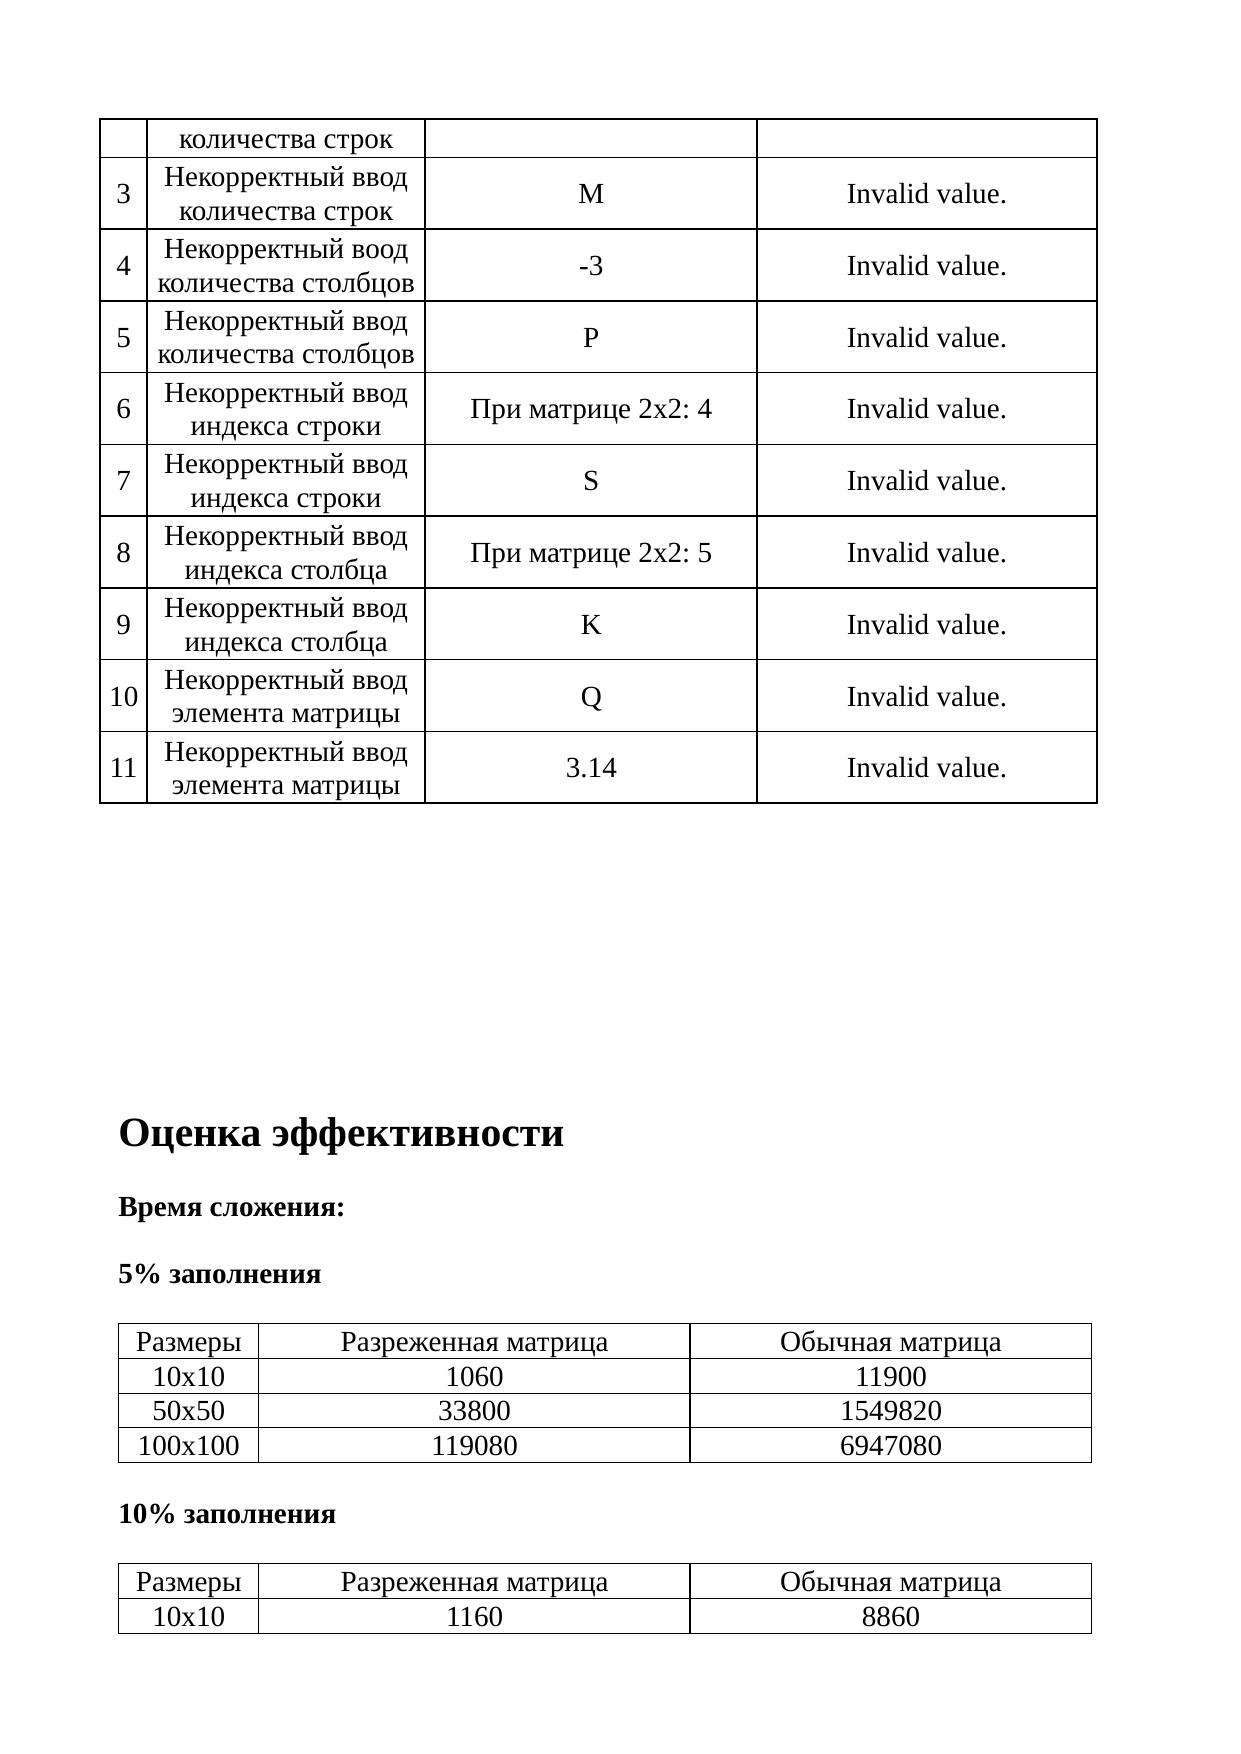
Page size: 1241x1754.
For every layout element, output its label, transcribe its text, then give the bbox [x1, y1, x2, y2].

table_cell 100х100 [119, 1428, 258, 1462]
table_cell 8 [101, 517, 146, 587]
table_cell Invalid value. [758, 517, 1096, 587]
table_cell При матрице 2х2: 5 [426, 517, 756, 587]
table_cell 33800 [259, 1394, 689, 1427]
table_cell Invalid value. [758, 660, 1096, 731]
table_cell 4 [101, 230, 146, 300]
table_cell 11900 [691, 1359, 1091, 1392]
table_cell S [426, 445, 756, 515]
table_cell Некорректный ввод элемента матрицы [148, 732, 424, 802]
table_header Разреженная матрица [259, 1564, 689, 1598]
table_header Обычная матрица [691, 1564, 1091, 1598]
table_header Обычная матрица [691, 1324, 1091, 1358]
table_cell Некорректный ввод количества столбцов [148, 302, 424, 372]
table_cell 6947080 [691, 1428, 1091, 1462]
table_cell Некорректный ввод индекса строки [148, 445, 424, 515]
table_cell Некорректный ввод индекса столбца [148, 517, 424, 587]
table_header Разреженная матрица [259, 1324, 689, 1358]
table_cell 6 [101, 373, 146, 443]
table_cell 3.14 [426, 732, 756, 802]
table_cell Invalid value. [758, 445, 1096, 515]
text Время сложения: [118, 1189, 1122, 1223]
table_cell Некорректный ввод индекса строки [148, 373, 424, 443]
table_cell -3 [426, 230, 756, 300]
text 10% заполнения [118, 1496, 1122, 1530]
table_cell 50x50 [119, 1394, 258, 1427]
table_cell 8860 [691, 1599, 1091, 1632]
table_cell 10 [101, 660, 146, 731]
table_cell [758, 120, 1096, 156]
table_cell 11 [101, 732, 146, 802]
table_cell Некорректный ввод количества строк [148, 158, 424, 228]
table_cell [426, 120, 756, 156]
table_cell M [426, 158, 756, 228]
table_cell Invalid value. [758, 732, 1096, 802]
table_cell 1160 [259, 1599, 689, 1632]
table_cell 7 [101, 445, 146, 515]
table_header Размеры [119, 1324, 258, 1358]
table_cell P [426, 302, 756, 372]
table_cell Invalid value. [758, 158, 1096, 228]
table_cell K [426, 589, 756, 659]
table_cell 10х10 [119, 1599, 258, 1632]
text Оценка эффективности [118, 1108, 1122, 1156]
table_cell Некорректный ввод элемента матрицы [148, 660, 424, 731]
table_cell Invalid value. [758, 302, 1096, 372]
table_cell Некорректный ввод индекса столбца [148, 589, 424, 659]
table_cell Invalid value. [758, 230, 1096, 300]
table_cell 9 [101, 589, 146, 659]
table_cell Q [426, 660, 756, 731]
table_header Размеры [119, 1564, 258, 1598]
table_cell 3 [101, 158, 146, 228]
table_cell [101, 120, 146, 156]
table_cell 119080 [259, 1428, 689, 1462]
table_cell Некорректный воод количества столбцов [148, 230, 424, 300]
table_cell количества строк [148, 120, 424, 156]
table_cell 1060 [259, 1359, 689, 1392]
table_cell При матрице 2х2: 4 [426, 373, 756, 443]
text 5% заполнения [118, 1256, 1122, 1290]
table_cell Invalid value. [758, 373, 1096, 443]
table_cell 5 [101, 302, 146, 372]
table_cell Invalid value. [758, 589, 1096, 659]
table_cell 1549820 [691, 1394, 1091, 1427]
table_cell 10х10 [119, 1359, 258, 1392]
